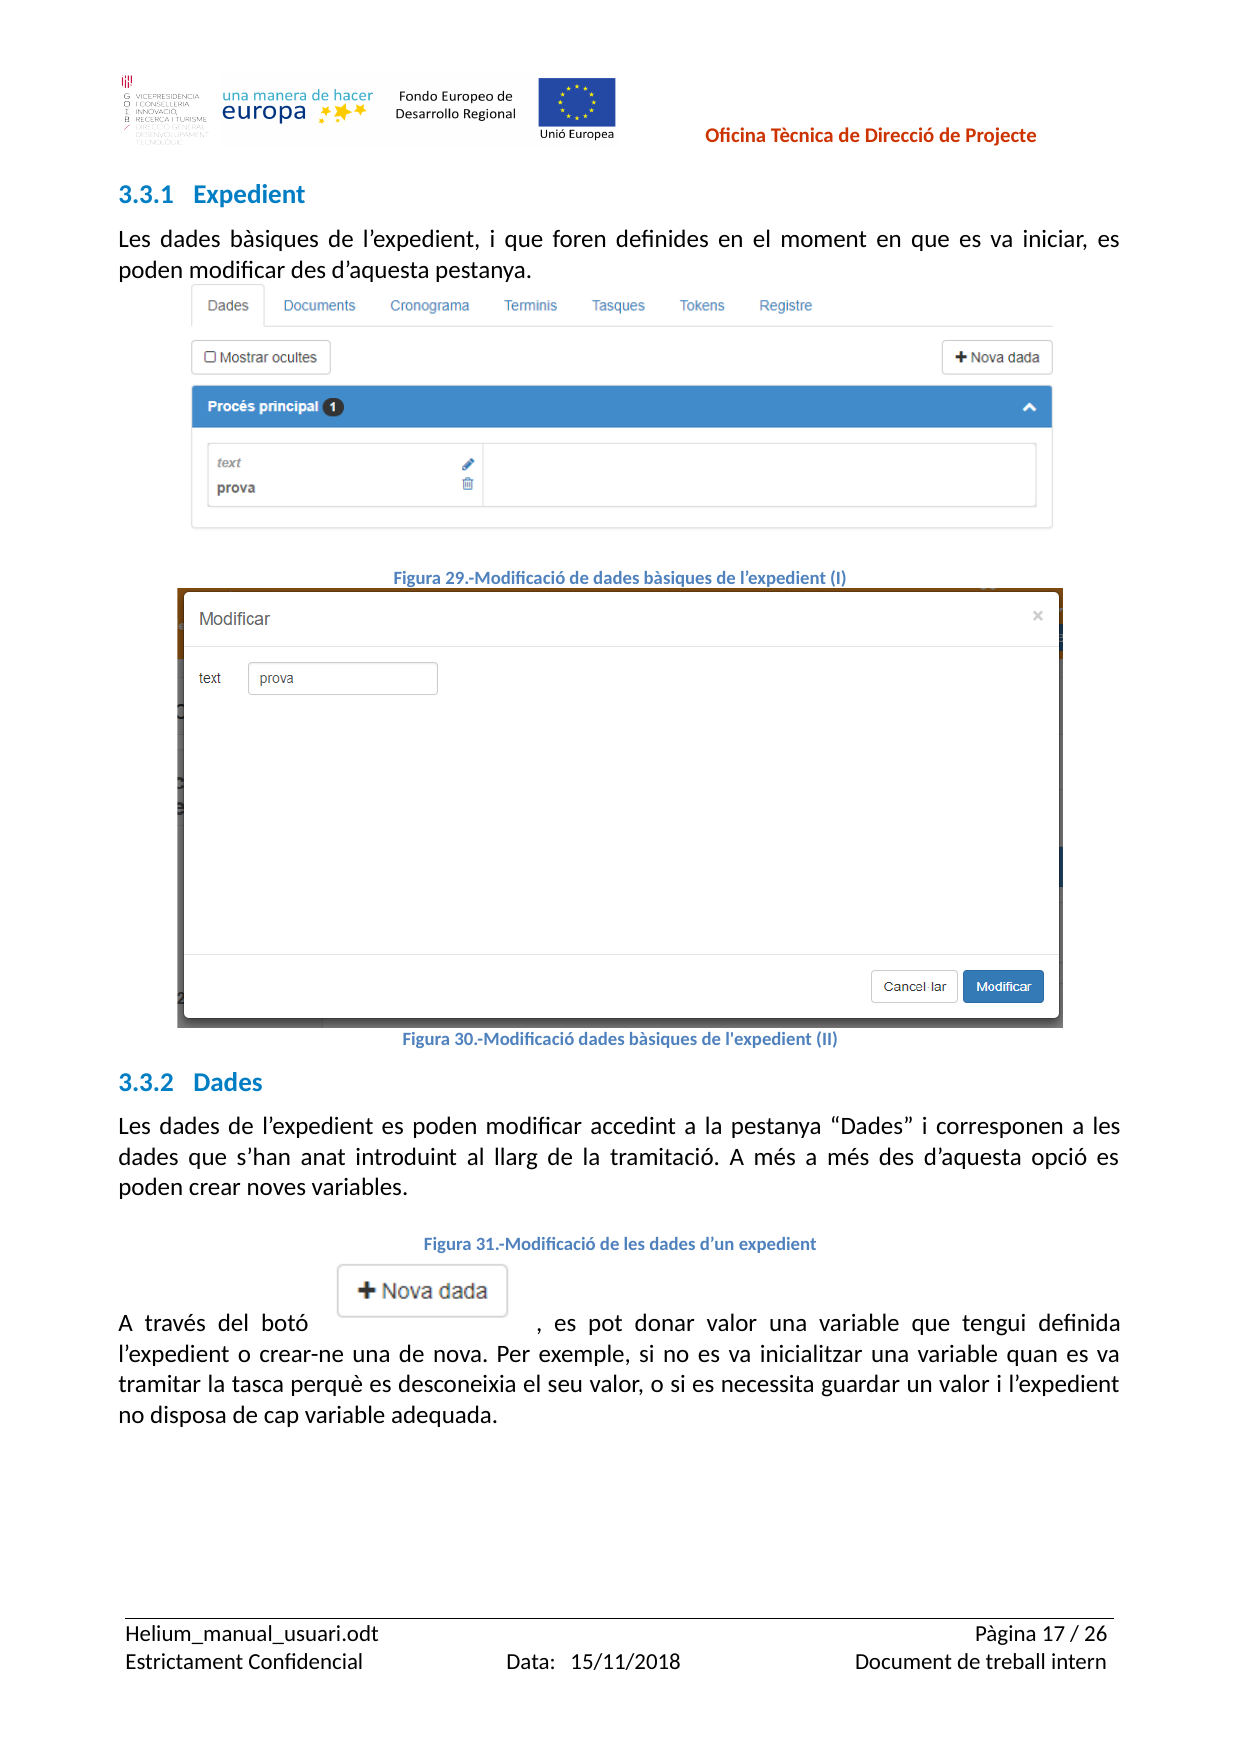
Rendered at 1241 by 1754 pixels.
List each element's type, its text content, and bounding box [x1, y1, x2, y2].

subtitle Dades [118, 1065, 1122, 1098]
text A través del botó , es pot donar valor una variable que tengui definida l’expedient o crear-ne una de nova. Per exemple, si no es va inicialitzar una variable quan es va tramitar la tasca perquè es desconeixia el seu valor, o si es necessita guardar un valor i l’expedient no disposa de cap variable adequada. [118, 1255, 1122, 1430]
text Figura 30.-Modificació dades bàsiques de l'expedient (II) [118, 1027, 1122, 1050]
picture [320, 1255, 524, 1332]
text Figura 31.-Modificació de les dades d’un expedient [118, 1232, 1122, 1255]
text Figura 29.-Modificació de dades bàsiques de l’expedient (I) [118, 566, 1122, 589]
subtitle Expedient [118, 178, 1122, 211]
picture [177, 588, 1063, 1028]
text Les dades de l’expedient es poden modificar accedint a la pestanya “Dades” i corresponen a les dades que s’han anat introduint al llarg de la tramitació. A més a més des d’aquesta opció es poden crear noves variables. [118, 1110, 1122, 1202]
picture [219, 73, 621, 147]
text Les dades bàsiques de l’expedient, i que foren definides en el moment en que es va iniciar, es poden modificar des d’aquesta pestanya. [118, 223, 1122, 284]
picture [118, 73, 213, 147]
picture [177, 284, 1063, 566]
